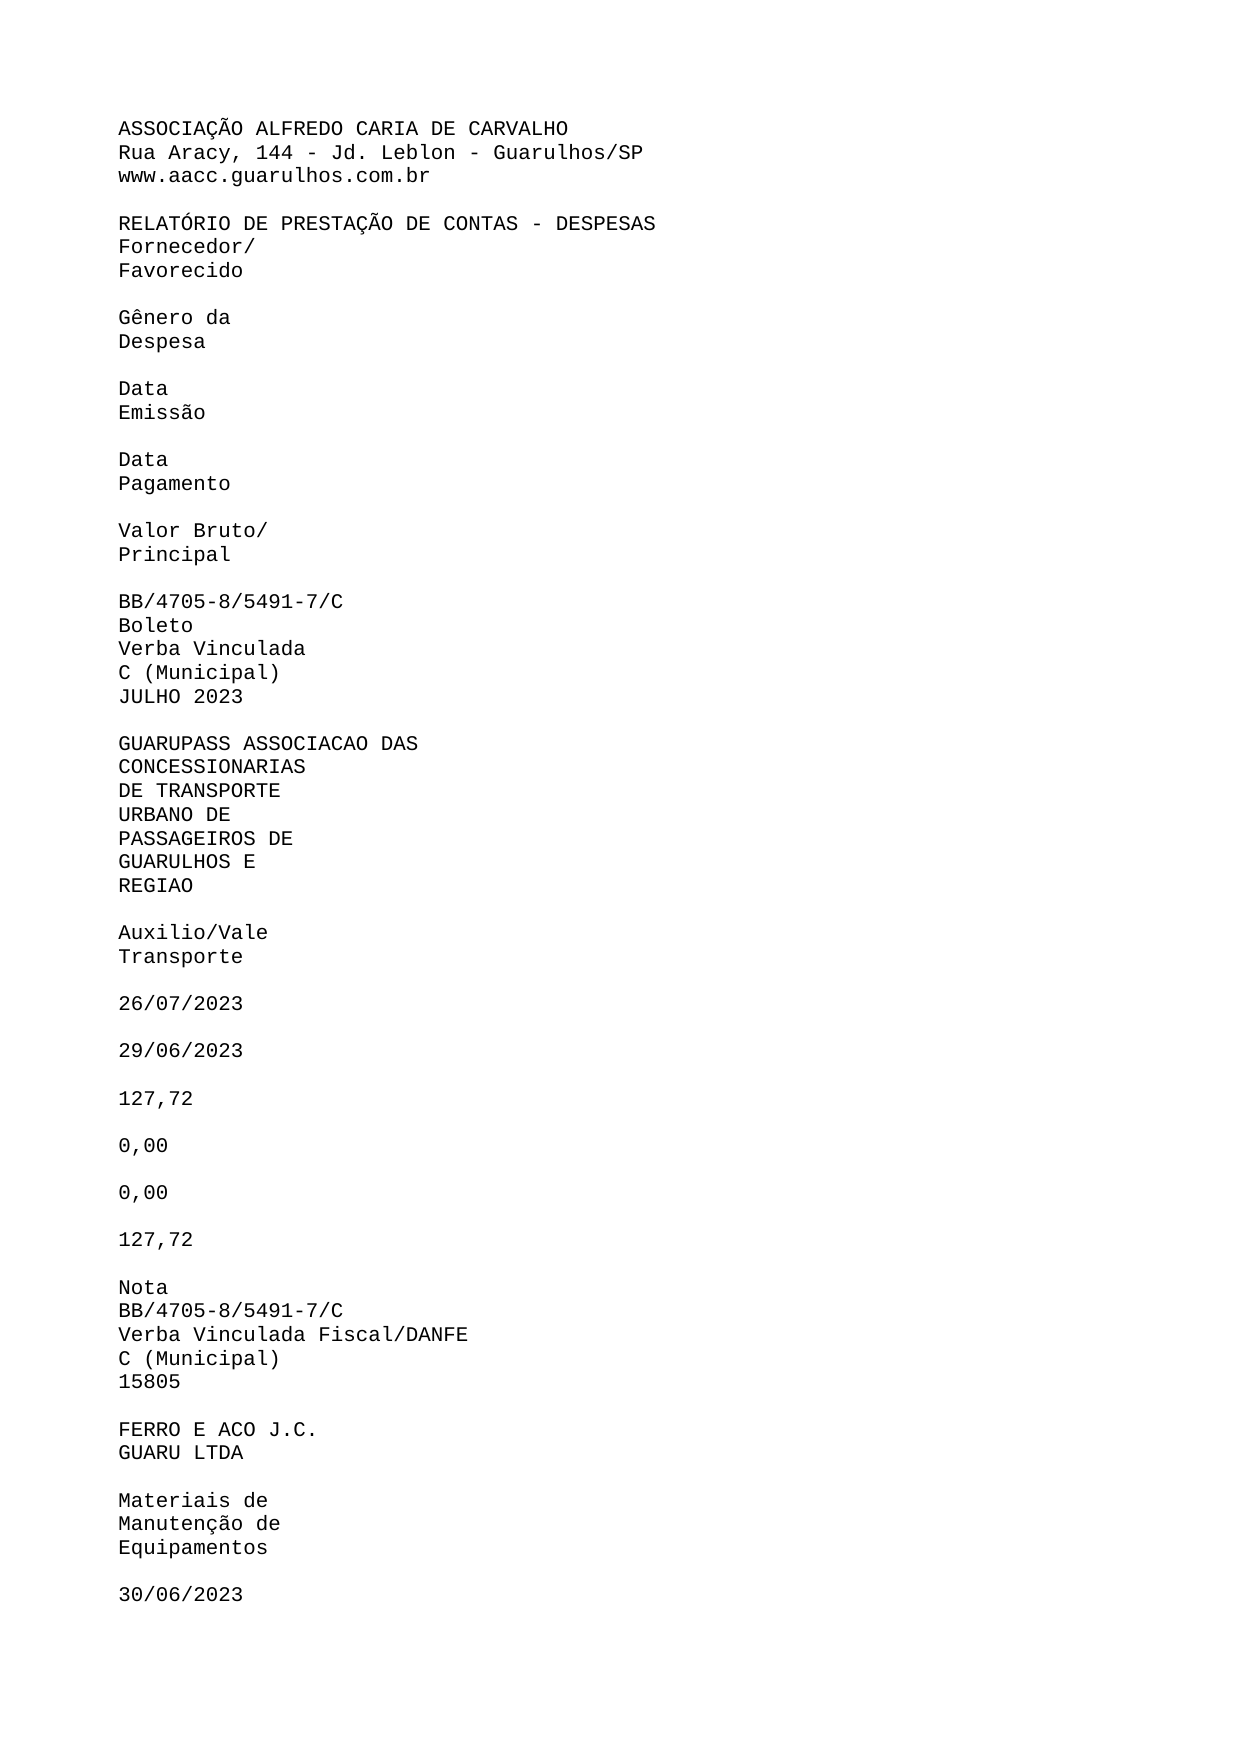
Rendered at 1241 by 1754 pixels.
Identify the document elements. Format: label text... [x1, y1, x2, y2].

text 127,72 [118, 1229, 1122, 1253]
text 15805 [118, 1371, 1122, 1395]
text DE TRANSPORTE [118, 780, 1122, 804]
text 29/06/2023 [118, 1040, 1122, 1064]
text Nota [118, 1277, 1122, 1300]
text REGIAO [118, 875, 1122, 898]
text 30/06/2023 [118, 1584, 1122, 1608]
text C (Municipal) [118, 1348, 1122, 1371]
text BB/4705-8/5491-7/C [118, 591, 1122, 615]
text PASSAGEIROS DE [118, 827, 1122, 851]
text RELATÓRIO DE PRESTAÇÃO DE CONTAS - DESPESAS [118, 213, 1122, 236]
text Transporte [118, 946, 1122, 969]
text Favorecido [118, 260, 1122, 284]
text CONCESSIONARIAS [118, 757, 1122, 780]
text Principal [118, 544, 1122, 567]
text 0,00 [118, 1182, 1122, 1206]
text Pagamento [118, 473, 1122, 496]
text JULHO 2023 [118, 686, 1122, 709]
text FERRO E ACO J.C. [118, 1419, 1122, 1442]
text GUARU LTDA [118, 1442, 1122, 1466]
text URBANO DE [118, 804, 1122, 827]
text 127,72 [118, 1088, 1122, 1111]
text Despesa [118, 331, 1122, 354]
text Verba Vinculada Fiscal/DANFE [118, 1324, 1122, 1348]
text 26/07/2023 [118, 993, 1122, 1017]
text BB/4705-8/5491-7/C [118, 1300, 1122, 1324]
text GUARULHOS E [118, 851, 1122, 875]
text Data [118, 378, 1122, 402]
text ASSOCIAÇÃO ALFREDO CARIA DE CARVALHO [118, 118, 1122, 142]
text Verba Vinculada [118, 638, 1122, 662]
text 0,00 [118, 1135, 1122, 1158]
text Boleto [118, 615, 1122, 638]
text Equipamentos [118, 1537, 1122, 1561]
text Data [118, 449, 1122, 473]
text Manutenção de [118, 1513, 1122, 1537]
text Rua Aracy, 144 - Jd. Leblon - Guarulhos/SP [118, 142, 1122, 165]
text Auxilio/Vale [118, 922, 1122, 946]
text GUARUPASS ASSOCIACAO DAS [118, 733, 1122, 757]
text Fornecedor/ [118, 236, 1122, 260]
text Gênero da [118, 307, 1122, 331]
text Materiais de [118, 1489, 1122, 1513]
text Valor Bruto/ [118, 520, 1122, 544]
text C (Municipal) [118, 662, 1122, 686]
text www.aacc.guarulhos.com.br [118, 165, 1122, 189]
text Emissão [118, 402, 1122, 426]
